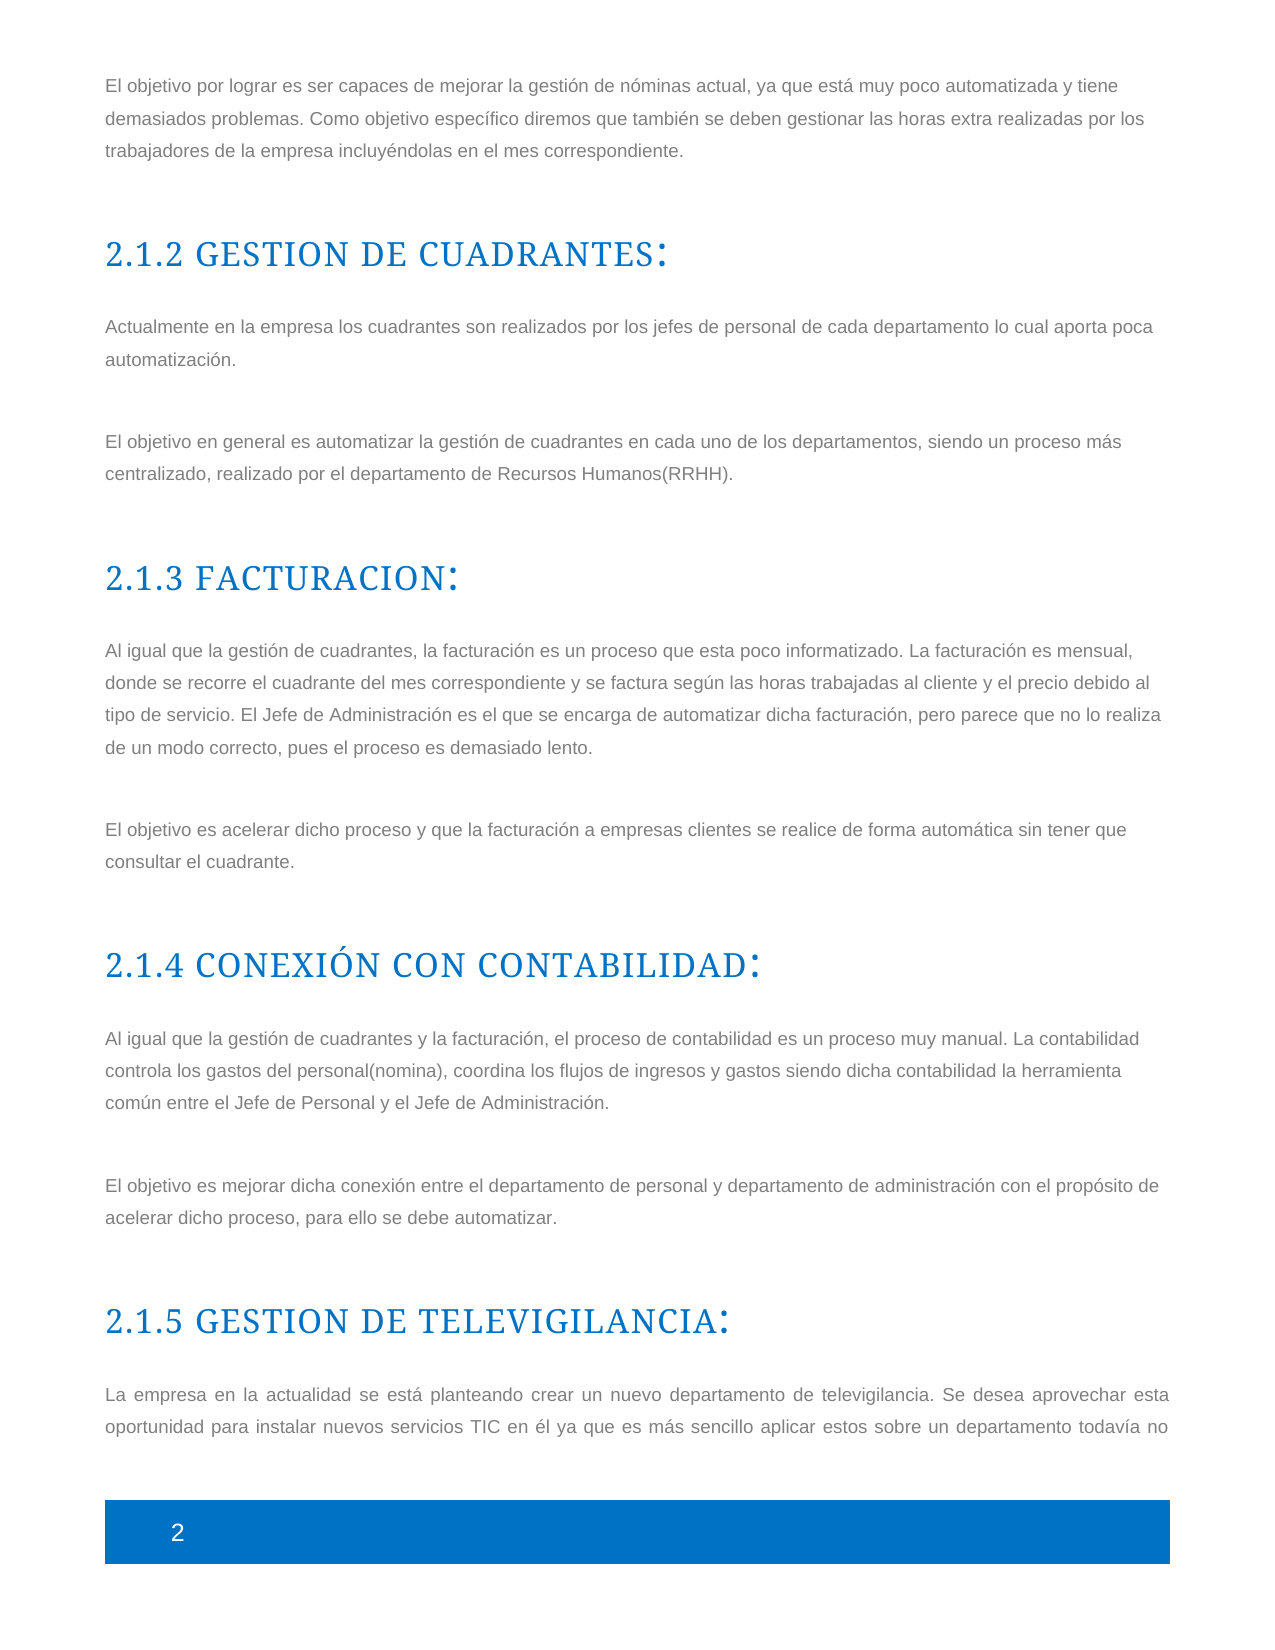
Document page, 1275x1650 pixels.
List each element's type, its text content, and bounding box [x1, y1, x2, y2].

subtitle 2.1.4 conexión CON CONTABILIDAD: [105, 933, 1170, 990]
subtitle 2.1.2 Gestion de CUADRANTES: [105, 222, 1170, 279]
text Actualmente en la empresa los cuadrantes son realizados por los jefes de personal de cada departamento lo cual aporta poca automatización. [105, 316, 1170, 370]
text El objetivo es mejorar dicha conexión entre el departamento de personal y departamento de administración con el propósito de acelerar dicho proceso, para ello se debe automatizar. [105, 1174, 1170, 1228]
text Al igual que la gestión de cuadrantes, la facturación es un proceso que esta poco informatizado. La facturación es mensual, donde se recorre el cuadrante del mes correspondiente y se factura según las horas trabajadas al cliente y el precio debido al tipo de servicio. El Jefe de Administración es el que se encarga de automatizar dicha facturación, pero parece que no lo realiza de un modo correcto, pues el proceso es demasiado lento. [105, 639, 1170, 758]
text El objetivo en general es automatizar la gestión de cuadrantes en cada uno de los departamentos, siendo un proceso más centralizado, realizado por el departamento de Recursos Humanos(RRHH). [105, 431, 1170, 484]
text La empresa en la actualidad se está planteando crear un nuevo departamento de televigilancia. Se desea aprovechar esta oportunidad para instalar nuevos servicios TIC en él ya que es más sencillo aplicar estos sobre un departamento todavía no [105, 1383, 1170, 1437]
text Al igual que la gestión de cuadrantes y la facturación, el proceso de contabilidad es un proceso muy manual. La contabilidad controla los gastos del personal(nomina), coordina los flujos de ingresos y gastos siendo dicha contabilidad la herramienta común entre el Jefe de Personal y el Jefe de Administración. [105, 1028, 1170, 1114]
subtitle 2.1.5 GESTION DE TELEVIGILANCIA: [105, 1289, 1170, 1346]
text El objetivo por lograr es ser capaces de mejorar la gestión de nóminas actual, ya que está muy poco automatizada y tiene demasiados problemas. Como objetivo específico diremos que también se deben gestionar las horas extra realizadas por los trabajadores de la empresa incluyéndolas en el mes correspondiente. [105, 75, 1170, 161]
subtitle 2.1.3 facturacion: [105, 545, 1170, 602]
text El objetivo es acelerar dicho proceso y que la facturación a empresas clientes se realice de forma automática sin tener que consultar el cuadrante. [105, 819, 1170, 873]
